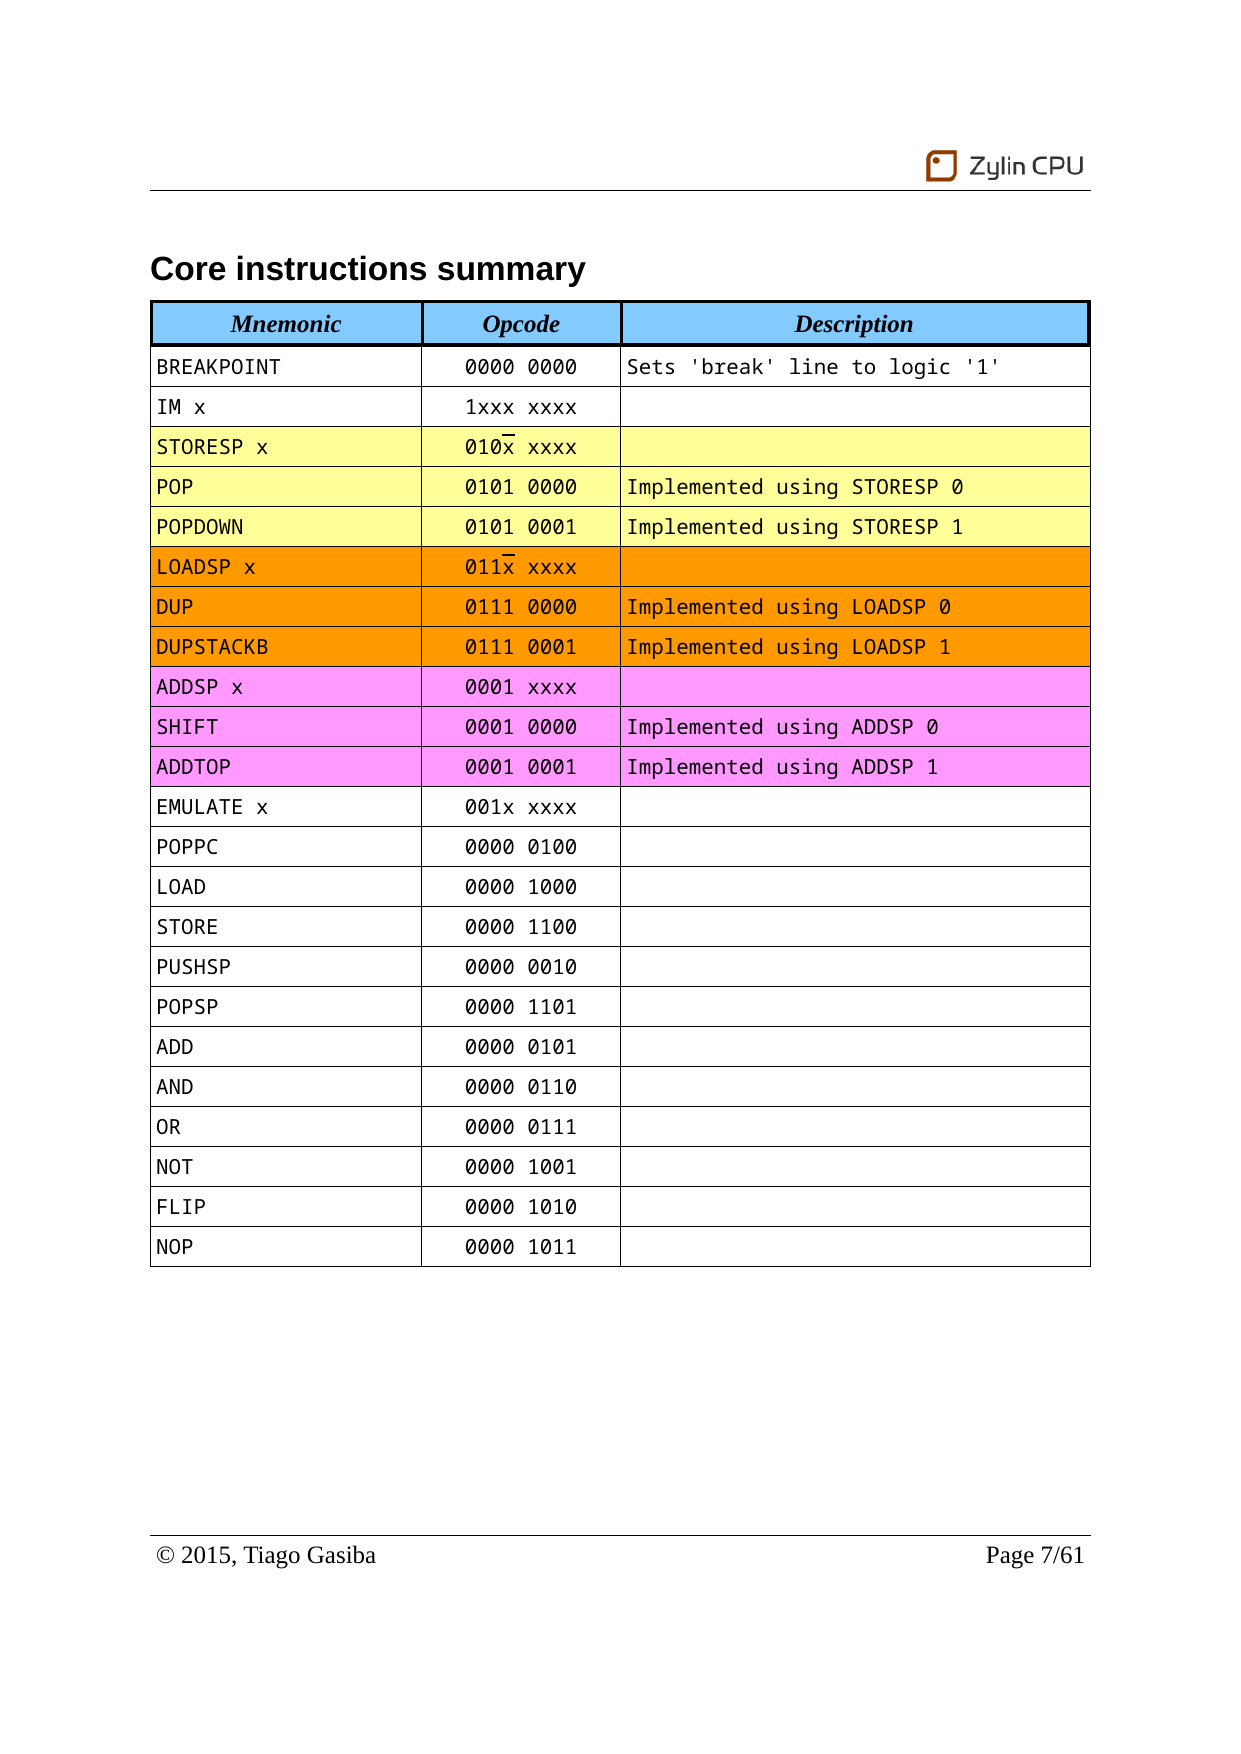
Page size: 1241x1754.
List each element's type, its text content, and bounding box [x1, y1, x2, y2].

table_cell NOP [151, 1227, 421, 1266]
table_cell DUPSTACKB [151, 627, 421, 666]
table_cell DUP [151, 587, 421, 626]
subtitle Core instructions summary [150, 249, 1091, 288]
table_cell ADDTOP [151, 747, 421, 786]
table_cell 0000 1001 [422, 1147, 620, 1186]
table_cell 0000 0111 [422, 1107, 620, 1146]
table_cell 0001 0000 [422, 707, 620, 746]
table_cell 0000 0110 [422, 1067, 620, 1106]
table_cell LOAD [151, 867, 421, 906]
table_cell [621, 907, 1090, 946]
table_cell POPDOWN [151, 507, 421, 546]
table_cell LOADSP x [151, 547, 421, 586]
table_cell ADDSP x [151, 667, 421, 706]
table_cell [621, 1227, 1090, 1266]
table_cell STORE [151, 907, 421, 946]
table_cell Implemented using LOADSP 1 [621, 627, 1090, 666]
table_cell [621, 987, 1090, 1026]
table_cell [621, 547, 1090, 586]
table_cell ADD [151, 1027, 421, 1066]
table_cell IM x [151, 387, 421, 426]
table_cell [621, 867, 1090, 906]
table_header Mnemonic [153, 303, 421, 343]
table_cell [621, 947, 1090, 986]
table_cell AND [151, 1067, 421, 1106]
table_cell [621, 667, 1090, 706]
table_header Opcode [424, 303, 620, 343]
table_cell Sets 'break' line to logic '1' [621, 347, 1090, 386]
table_cell NOT [151, 1147, 421, 1186]
table_cell 0001 0001 [422, 747, 620, 786]
table_cell FLIP [151, 1187, 421, 1226]
table_cell SHIFT [151, 707, 421, 746]
table_cell 1xxx xxxx [422, 387, 620, 426]
table_cell 0101 0000 [422, 467, 620, 506]
table_cell 0000 1100 [422, 907, 620, 946]
picture [922, 148, 1151, 185]
table_cell 0001 xxxx [422, 667, 620, 706]
table_cell EMULATE x [151, 787, 421, 826]
table_cell 010x xxxx [422, 427, 620, 466]
table_cell Implemented using ADDSP 1 [621, 747, 1090, 786]
table_cell 0111 0000 [422, 587, 620, 626]
table_cell [621, 1027, 1090, 1066]
table_cell BREAKPOINT [151, 347, 421, 386]
table_cell 0000 1011 [422, 1227, 620, 1266]
table_cell STORESP x [151, 427, 421, 466]
table_cell 0000 0101 [422, 1027, 620, 1066]
table_cell Implemented using LOADSP 0 [621, 587, 1090, 626]
table_cell [621, 787, 1090, 826]
table_cell [621, 827, 1090, 866]
table_cell [621, 1187, 1090, 1226]
table_cell 0000 1010 [422, 1187, 620, 1226]
table_cell 0000 0000 [422, 347, 620, 386]
table_cell [621, 1107, 1090, 1146]
table_cell 0000 1000 [422, 867, 620, 906]
table_cell [621, 1147, 1090, 1186]
table_cell POPPC [151, 827, 421, 866]
table_cell PUSHSP [151, 947, 421, 986]
table_cell Implemented using STORESP 0 [621, 467, 1090, 506]
table_cell 0101 0001 [422, 507, 620, 546]
table_cell 001x xxxx [422, 787, 620, 826]
table_cell 0111 0001 [422, 627, 620, 666]
table_cell POP [151, 467, 421, 506]
table_cell POPSP [151, 987, 421, 1026]
table_header Description [623, 303, 1087, 343]
table_cell [621, 427, 1090, 466]
table_cell Implemented using STORESP 1 [621, 507, 1090, 546]
table_cell OR [151, 1107, 421, 1146]
table_cell 0000 1101 [422, 987, 620, 1026]
table_cell [621, 1067, 1090, 1106]
table_cell 011x xxxx [422, 547, 620, 586]
table_cell [621, 387, 1090, 426]
table_cell 0000 0100 [422, 827, 620, 866]
table_cell 0000 0010 [422, 947, 620, 986]
table_cell Implemented using ADDSP 0 [621, 707, 1090, 746]
